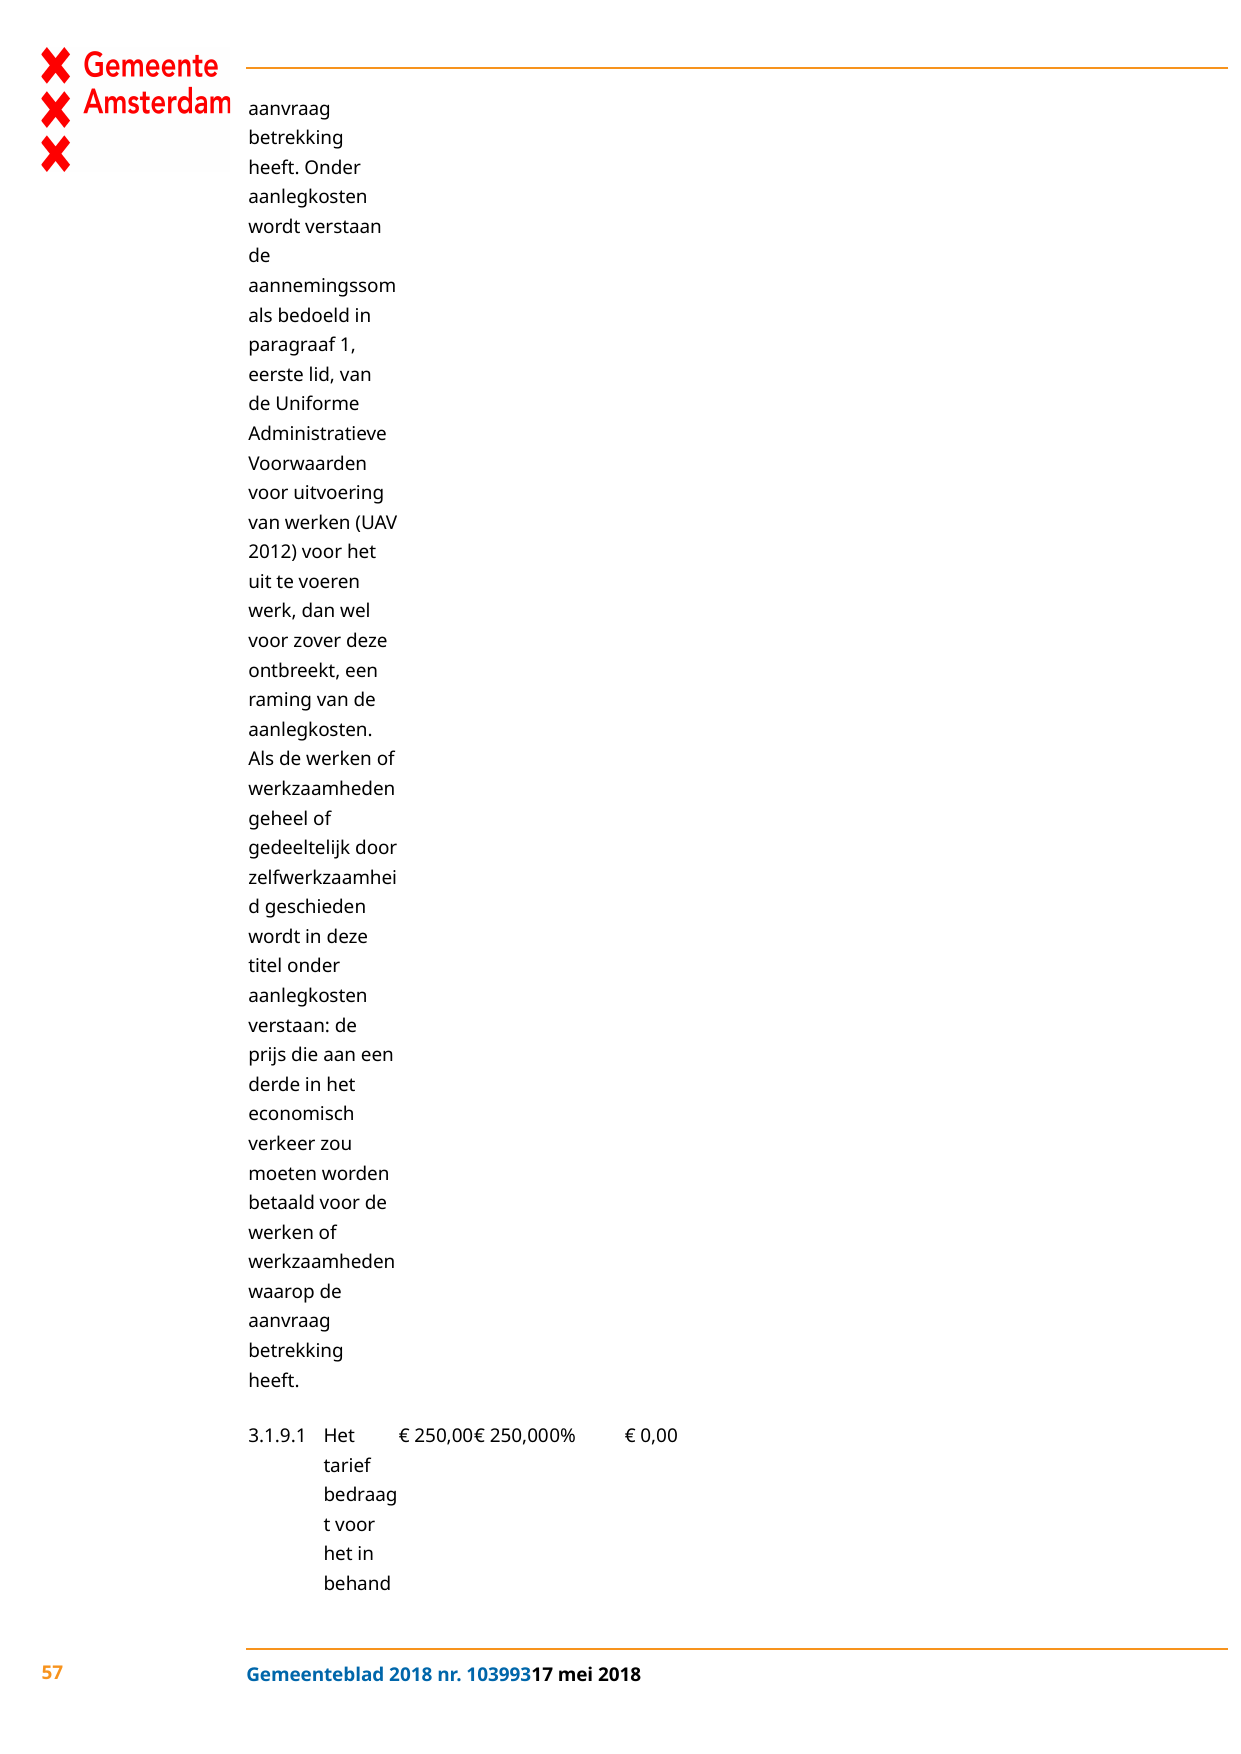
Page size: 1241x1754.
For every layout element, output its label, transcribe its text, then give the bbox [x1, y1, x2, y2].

table_cell [549, 95, 624, 1422]
table_cell 3.1.9.1 [248, 1422, 323, 1596]
table_cell € 0,00 [625, 1422, 700, 1596]
table_cell Het tarief bedraagt voor het in behand [323, 1422, 398, 1596]
table_cell € 250,00 [399, 1422, 474, 1596]
table_cell [474, 95, 549, 1422]
table_cell € 250,00 [474, 1422, 549, 1596]
table_cell 0% [549, 1422, 624, 1596]
picture [41, 47, 231, 172]
table_cell [625, 95, 700, 1422]
table_cell aanvraag betrekking heeft. Onder aanlegkosten wordt verstaan de aannemingssom als bedoeld in paragraaf 1, eerste lid, van de Uniforme Administratieve Voorwaarden voor uitvoering van werken (UAV 2012) voor het uit te voeren werk, dan wel voor zover deze ontbreekt, een raming van de aanlegkosten. Als de werken of werkzaamheden geheel of gedeeltelijk door zelfwerkzaamheid geschieden wordt in deze titel onder aanlegkosten verstaan: de prijs die aan een derde in het economisch verkeer zou moeten worden betaald voor de werken of werkzaamheden waarop de aanvraag betrekking heeft. [248, 95, 398, 1422]
table_cell [399, 95, 474, 1422]
